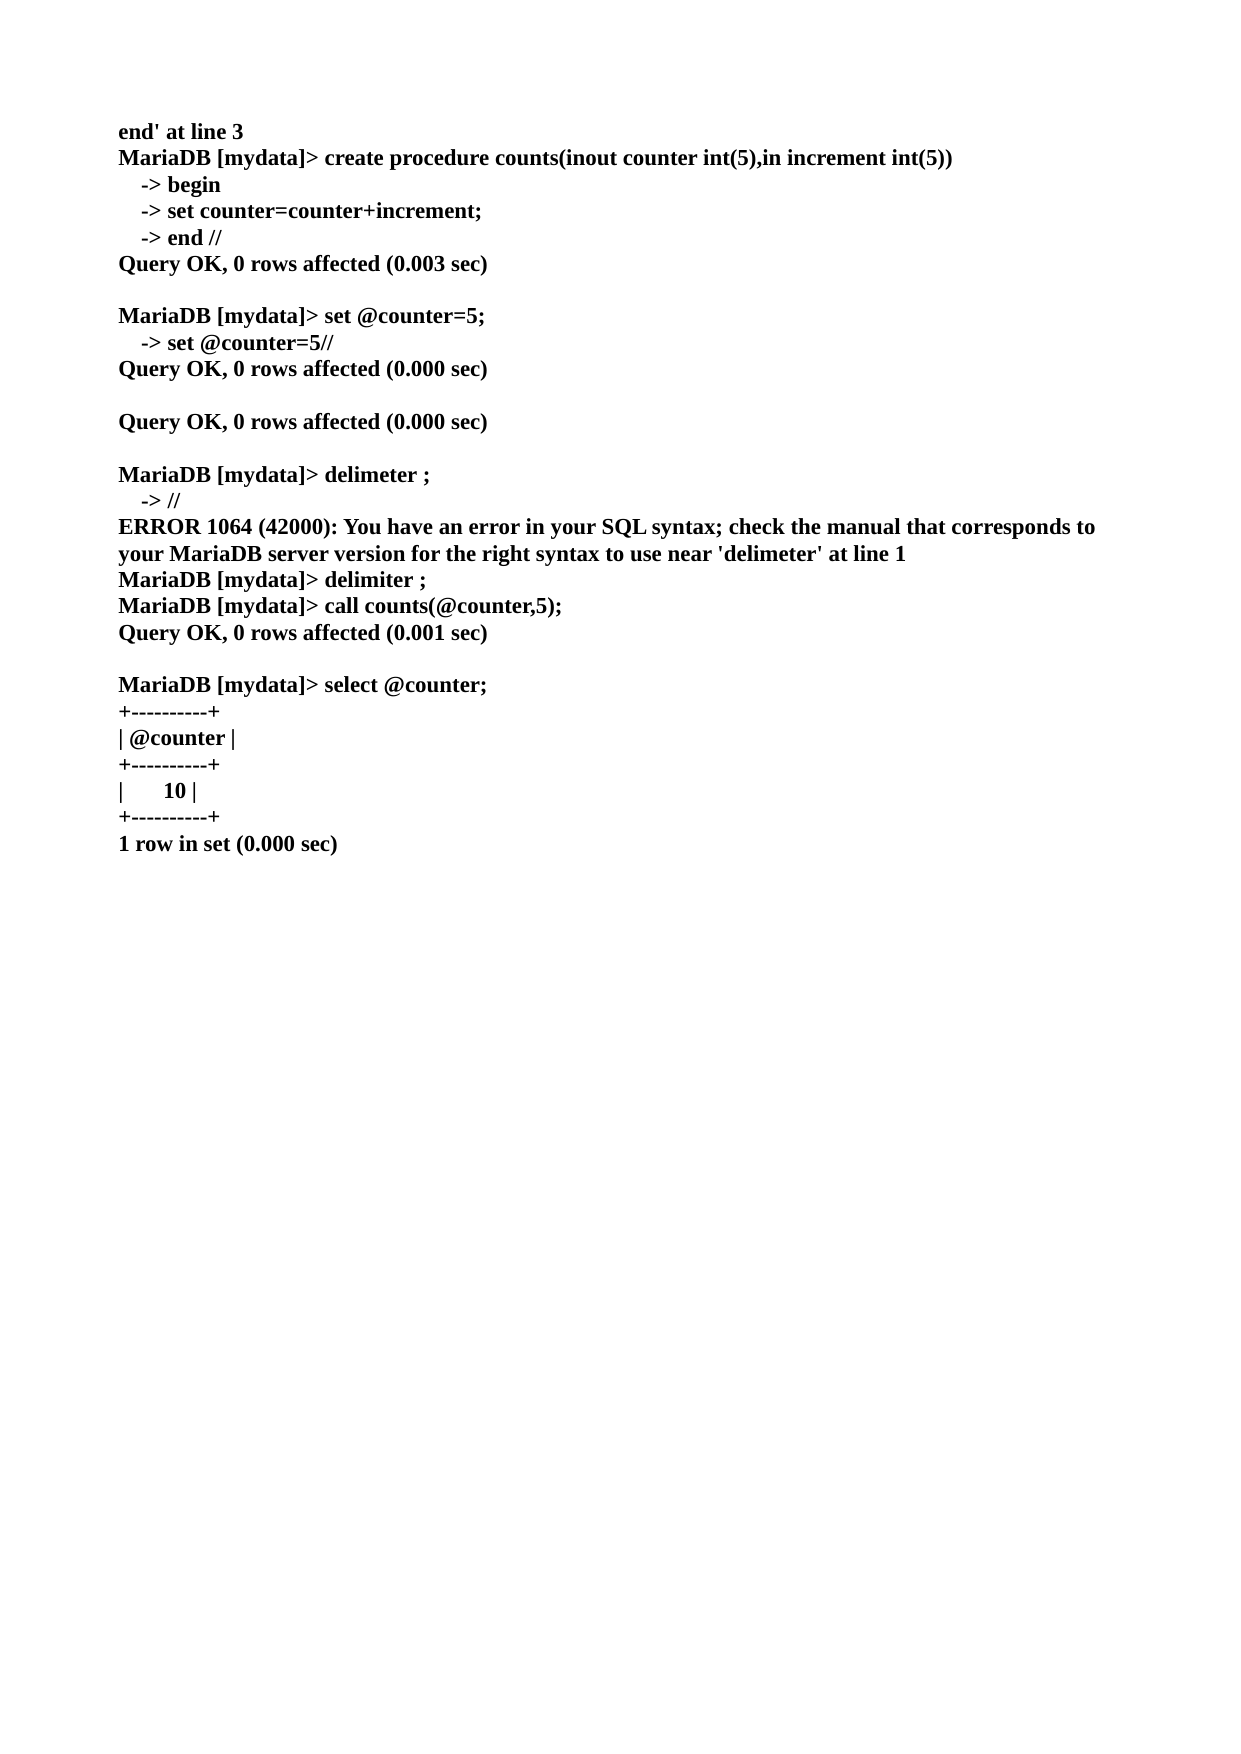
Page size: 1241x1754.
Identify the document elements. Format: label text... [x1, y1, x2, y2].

text Query OK, 0 rows affected (0.000 sec) [118, 408, 1122, 434]
text Query OK, 0 rows affected (0.000 sec) [118, 355, 1122, 382]
text MariaDB [mydata]> delimiter ; [118, 566, 1122, 592]
text +----------+ [118, 698, 1122, 724]
text -> set @counter=5// [118, 329, 1122, 355]
text end' at line 3 [118, 118, 1122, 144]
text -> end // [118, 223, 1122, 250]
text +----------+ [118, 803, 1122, 830]
text MariaDB [mydata]> select @counter; [118, 672, 1122, 698]
text +----------+ [118, 751, 1122, 777]
text MariaDB [mydata]> call counts(@counter,5); [118, 592, 1122, 619]
text -> set counter=counter+increment; [118, 197, 1122, 223]
text ERROR 1064 (42000): You have an error in your SQL syntax; check the manual that corresponds to your MariaDB server version for the right syntax to use near 'delimeter' at line 1 [118, 513, 1122, 566]
text -> // [118, 487, 1122, 513]
text | 10 | [118, 777, 1122, 803]
text | @counter | [118, 724, 1122, 751]
text MariaDB [mydata]> delimeter ; [118, 461, 1122, 487]
text -> begin [118, 171, 1122, 197]
text MariaDB [mydata]> set @counter=5; [118, 303, 1122, 329]
text Query OK, 0 rows affected (0.001 sec) [118, 619, 1122, 645]
text MariaDB [mydata]> create procedure counts(inout counter int(5),in increment int(5)) [118, 144, 1122, 171]
text Query OK, 0 rows affected (0.003 sec) [118, 250, 1122, 276]
text 1 row in set (0.000 sec) [118, 830, 1122, 856]
